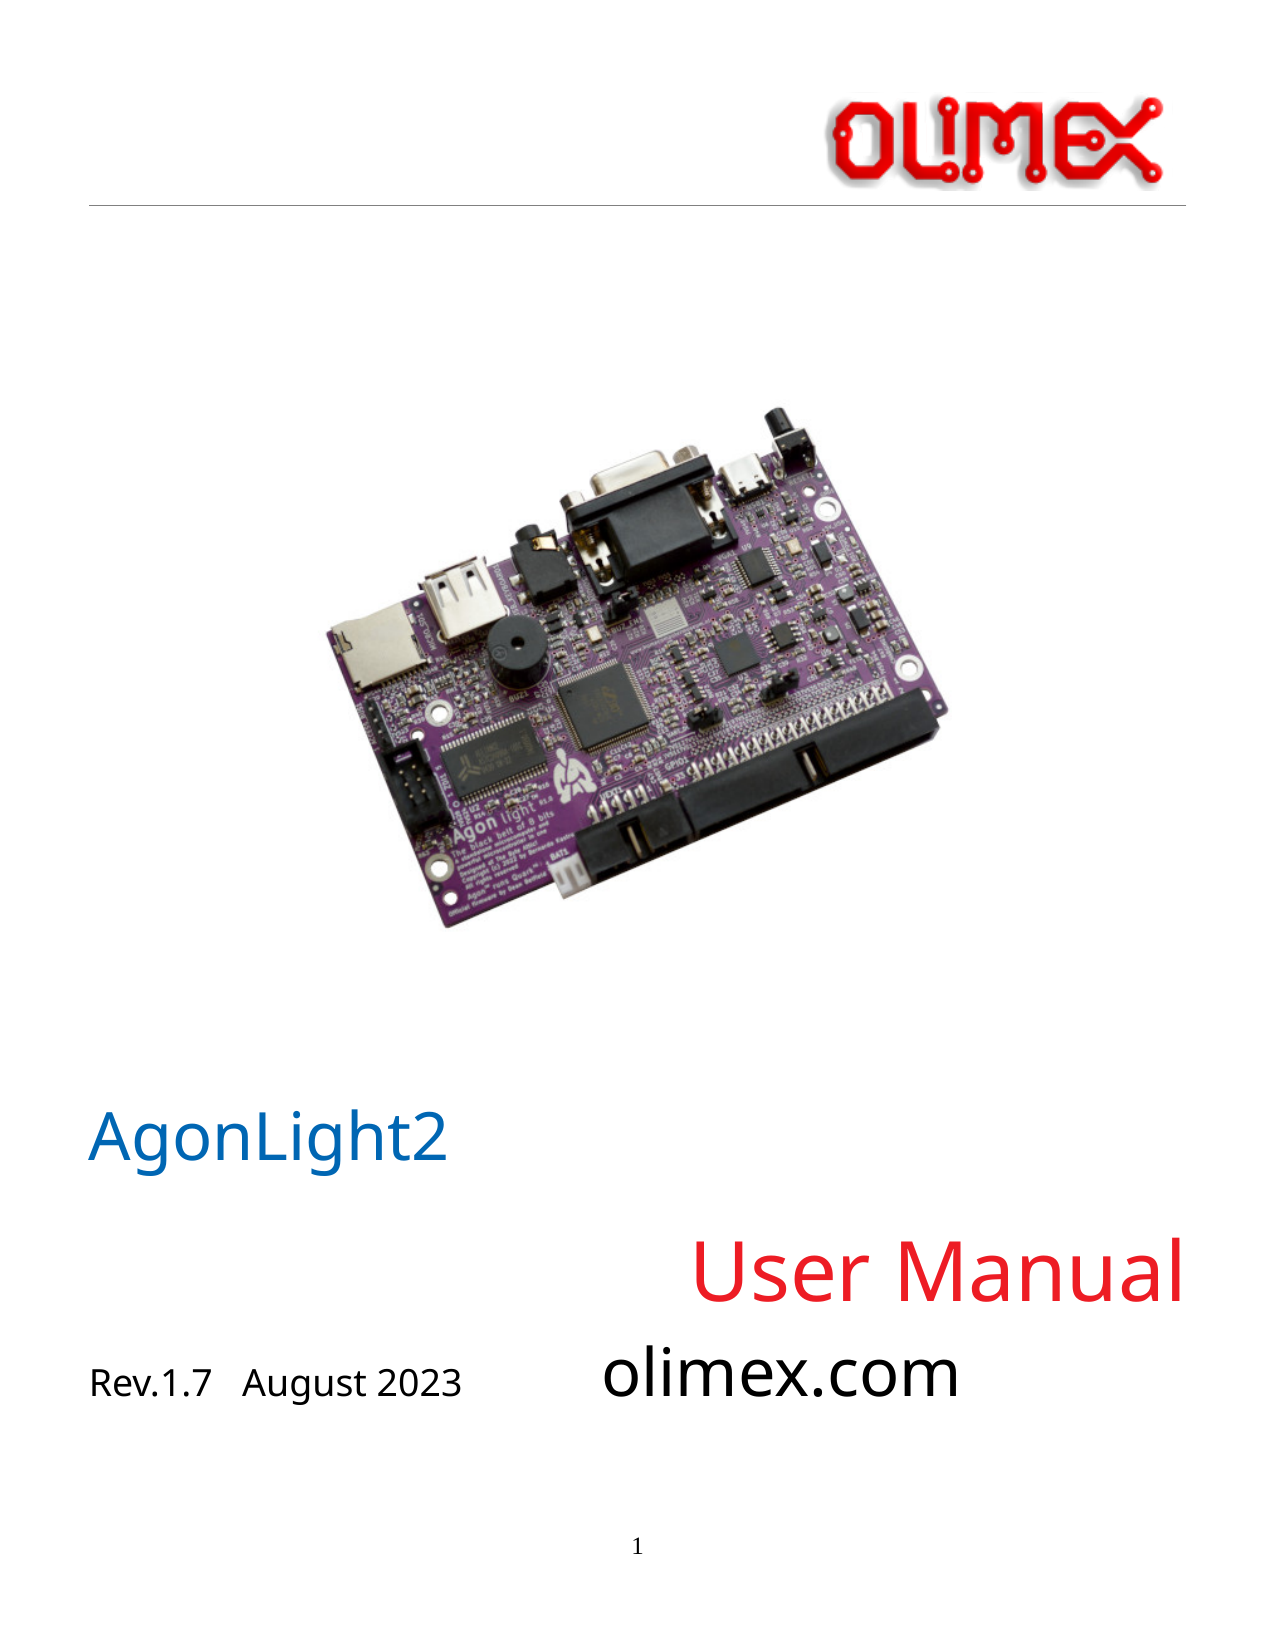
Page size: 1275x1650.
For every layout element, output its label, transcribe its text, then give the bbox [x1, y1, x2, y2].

text AgonLight2 [88, 1058, 1186, 1186]
picture [811, 88, 1187, 191]
picture [298, 329, 977, 1007]
text Rev.1.7 August 2023 olimex.com [88, 1342, 1186, 1410]
text User Manual [88, 1200, 1186, 1327]
